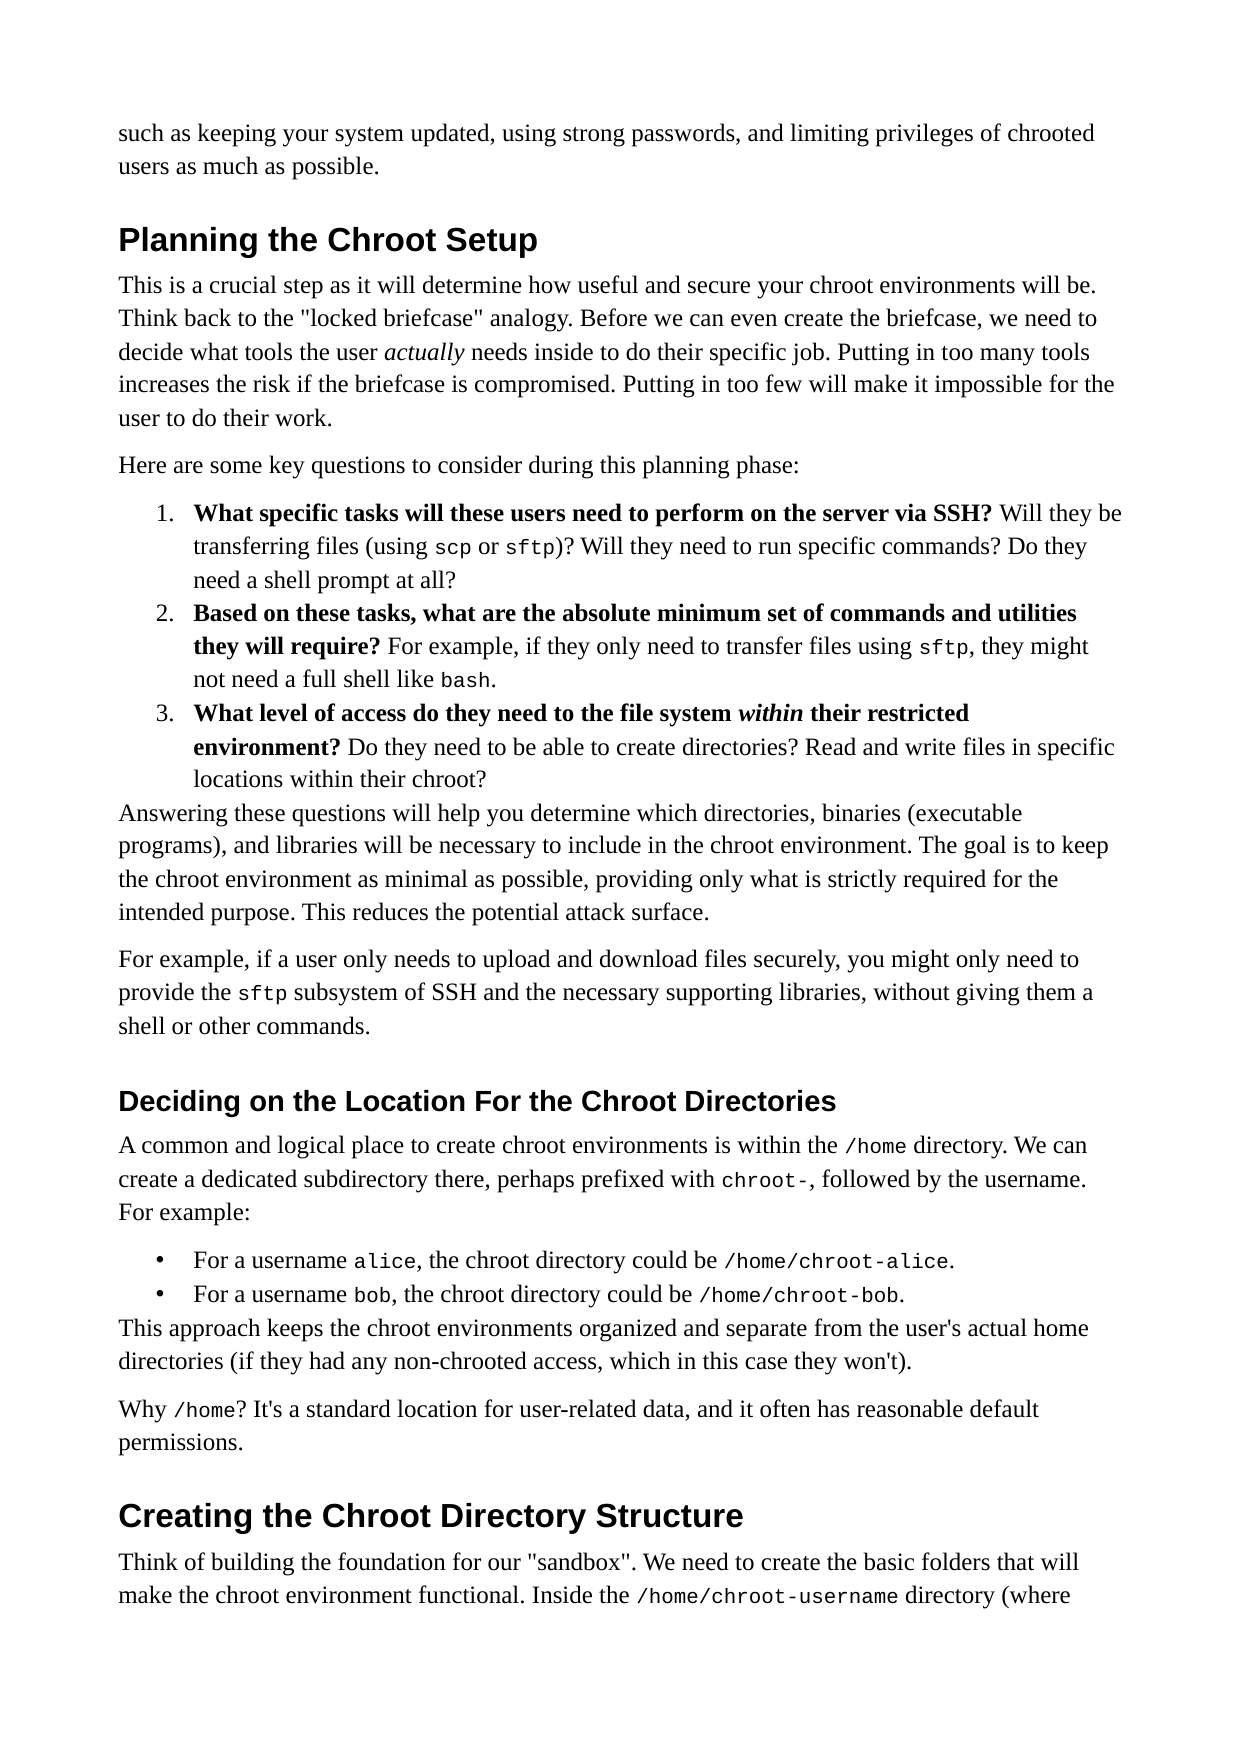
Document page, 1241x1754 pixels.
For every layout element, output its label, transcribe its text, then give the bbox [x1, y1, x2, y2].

text Think of building the foundation for our "sandbox". We need to create the basic folders that will make the chroot environment functional. Inside the /home/chroot-username directory (where [118, 1547, 1122, 1609]
subtitle Creating the Chroot Directory Structure [118, 1496, 1122, 1534]
list What level of access do they need to the file system within their restricted environment? Do they need to be able to create directories? Read and write files in specific locations within their chroot? [156, 698, 1122, 793]
text Why /home? It's a standard location for user-related data, and it often has reasonable default permissions. [118, 1394, 1122, 1456]
text This approach keeps the chroot environments organized and separate from the user's actual home directories (if they had any non-chrooted access, which in this case they won't). [118, 1313, 1122, 1375]
text A common and logical place to create chroot environments is within the /home directory. We can create a dedicated subdirectory there, perhaps prefixed with chroot-, followed by the username. For example: [118, 1130, 1122, 1226]
text This is a crucial step as it will determine how useful and secure your chroot environments will be. Think back to the "locked briefcase" analogy. Before we can even create the briefcase, we need to decide what tools the user actually needs inside to do their specific job. Putting in too many tools increases the risk if the briefcase is compromised. Putting in too few will make it impossible for the user to do their work. [118, 271, 1122, 431]
list For a username bob, the chroot directory could be /home/chroot-bob. [156, 1279, 1122, 1309]
subtitle Deciding on the Location For the Chroot Directories [118, 1084, 1122, 1117]
subtitle Planning the Chroot Setup [118, 219, 1122, 258]
text Here are some key questions to consider during this planning phase: [118, 450, 1122, 479]
list For a username alice, the chroot directory could be /home/chroot-alice. [156, 1245, 1122, 1275]
text Answering these questions will help you determine which directories, binaries (executable programs), and libraries will be necessary to include in the chroot environment. The goal is to keep the chroot environment as minimal as possible, providing only what is strictly required for the intended purpose. This reduces the potential attack surface. [118, 798, 1122, 925]
text For example, if a user only needs to upload and download files securely, you might only need to provide the sftp subsystem of SSH and the necessary supporting libraries, without giving them a shell or other commands. [118, 944, 1122, 1040]
text such as keeping your system updated, using strong passwords, and limiting privileges of chrooted users as much as possible. [118, 118, 1122, 180]
list What specific tasks will these users need to perform on the server via SSH? Will they be transferring files (using scp or sftp)? Will they need to run specific commands? Do they need a shell prompt at all? [156, 498, 1122, 593]
list Based on these tasks, what are the absolute minimum set of commands and utilities they will require? For example, if they only need to transfer files using sftp, they might not need a full shell like bash. [156, 598, 1122, 694]
